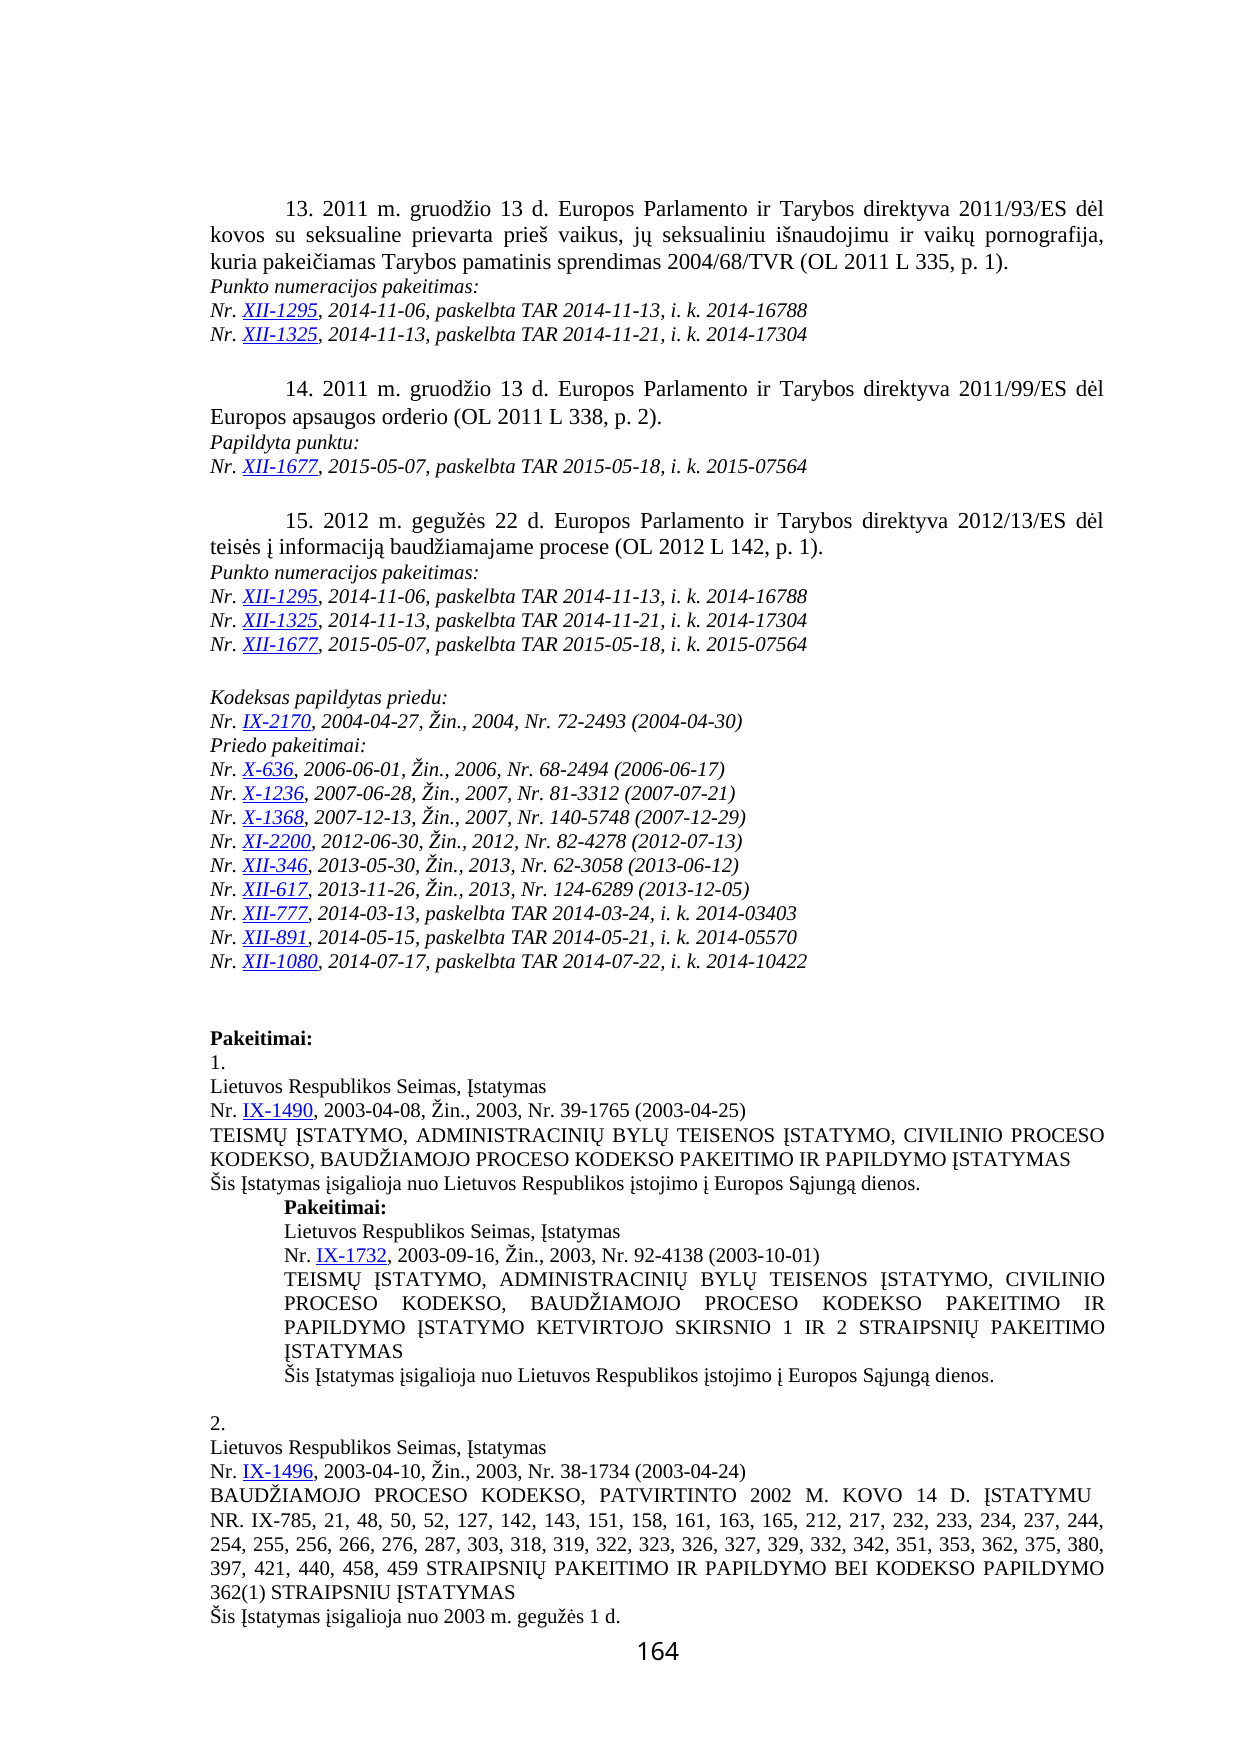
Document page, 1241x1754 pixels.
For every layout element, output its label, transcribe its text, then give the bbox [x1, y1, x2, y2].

text Nr. XII-617, 2013-11-26, Žin., 2013, Nr. 124-6289 (2013-12-05) [210, 877, 1106, 901]
text Nr. XII-777, 2014-03-13, paskelbta TAR 2014-03-24, i. k. 2014-03403 [210, 901, 1106, 925]
text Lietuvos Respublikos Seimas, Įstatymas [210, 1219, 1106, 1243]
text Šis Įstatymas įsigalioja nuo 2003 m. gegužės 1 d. [210, 1604, 1106, 1628]
text Nr. X-1236, 2007-06-28, Žin., 2007, Nr. 81-3312 (2007-07-21) [210, 781, 1106, 805]
text Lietuvos Respublikos Seimas, Įstatymas [210, 1435, 1106, 1459]
text BAUDŽIAMOJO PROCESO KODEKSO, PATVIRTINTO 2002 M. KOVO 14 D. ĮSTATYMU NR. IX-785, 21, 48, 50, 52, 127, 142, 143, 151, 158, 161, 163, 165, 212, 217, 232, 233, 234, 237, 244, 254, 255, 256, 266, 276, 287, 303, 318, 319, 322, 323, 326, 327, 329, 332, 342, 351, 353, 362, 375, 380, 397, 421, 440, 458, 459 STRAIPSNIŲ PAKEITIMO IR PAPILDYMO BEI KODEKSO PAPILDYMO 362(1) STRAIPSNIU ĮSTATYMAS [210, 1483, 1106, 1604]
text Nr. XII-1677, 2015-05-07, paskelbta TAR 2015-05-18, i. k. 2015-07564 [210, 454, 1106, 478]
text Kodeksas papildytas priedu: [210, 685, 1106, 709]
text Pakeitimai: [210, 1026, 1106, 1050]
text 14. 2011 m. gruodžio 13 d. Europos Parlamento ir Tarybos direktyva 2011/99/ES dėl Europos apsaugos orderio (OL 2011 L 338, p. 2). [210, 375, 1106, 430]
text Nr. X-1368, 2007-12-13, Žin., 2007, Nr. 140-5748 (2007-12-29) [210, 805, 1106, 829]
text Punkto numeracijos pakeitimas: [210, 274, 1106, 298]
text 15. 2012 m. gegužės 22 d. Europos Parlamento ir Tarybos direktyva 2012/13/ES dėl teisės į informaciją baudžiamajame procese (OL 2012 L 142, p. 1). [210, 507, 1106, 560]
text Pakeitimai: [210, 1195, 1106, 1219]
text Nr. XII-1295, 2014-11-06, paskelbta TAR 2014-11-13, i. k. 2014-16788 [210, 584, 1106, 608]
text 1. [210, 1050, 1106, 1074]
text Nr. IX-2170, 2004-04-27, Žin., 2004, Nr. 72-2493 (2004-04-30) [210, 709, 1106, 733]
text Papildyta punktu: [210, 430, 1106, 454]
text TEISMŲ ĮSTATYMO, ADMINISTRACINIŲ BYLŲ TEISENOS ĮSTATYMO, CIVILINIO PROCESO KODEKSO, BAUDŽIAMOJO PROCESO KODEKSO PAKEITIMO IR PAPILDYMO ĮSTATYMO KETVIRTOJO SKIRSNIO 1 IR 2 STRAIPSNIŲ PAKEITIMO ĮSTATYMAS [284, 1267, 1106, 1363]
text Nr. XII-346, 2013-05-30, Žin., 2013, Nr. 62-3058 (2013-06-12) [210, 853, 1106, 877]
text Šis Įstatymas įsigalioja nuo Lietuvos Respublikos įstojimo į Europos Sąjungą dienos. [210, 1171, 1106, 1195]
text 13. 2011 m. gruodžio 13 d. Europos Parlamento ir Tarybos direktyva 2011/93/ES dėl kovos su seksualine prievarta prieš vaikus, jų seksualiniu išnaudojimu ir vaikų pornografija, kuria pakeičiamas Tarybos pamatinis sprendimas 2004/68/TVR (OL 2011 L 335, p. 1). [210, 195, 1106, 274]
text Nr. IX-1496, 2003-04-10, Žin., 2003, Nr. 38-1734 (2003-04-24) [210, 1459, 1106, 1483]
text Lietuvos Respublikos Seimas, Įstatymas [210, 1074, 1106, 1098]
text Punkto numeracijos pakeitimas: [210, 560, 1106, 584]
text Nr. IX-1732, 2003-09-16, Žin., 2003, Nr. 92-4138 (2003-10-01) [210, 1243, 1106, 1267]
text Nr. IX-1490, 2003-04-08, Žin., 2003, Nr. 39-1765 (2003-04-25) [210, 1098, 1106, 1122]
text Nr. X-636, 2006-06-01, Žin., 2006, Nr. 68-2494 (2006-06-17) [210, 757, 1106, 781]
text Priedo pakeitimai: [210, 733, 1106, 757]
text Nr. XII-1325, 2014-11-13, paskelbta TAR 2014-11-21, i. k. 2014-17304 [210, 608, 1106, 632]
text Nr. XII-1677, 2015-05-07, paskelbta TAR 2015-05-18, i. k. 2015-07564 [210, 632, 1106, 656]
text Nr. XII-1325, 2014-11-13, paskelbta TAR 2014-11-21, i. k. 2014-17304 [210, 322, 1106, 346]
text TEISMŲ ĮSTATYMO, ADMINISTRACINIŲ BYLŲ TEISENOS ĮSTATYMO, CIVILINIO PROCESO KODEKSO, BAUDŽIAMOJO PROCESO KODEKSO PAKEITIMO IR PAPILDYMO ĮSTATYMAS [210, 1122, 1106, 1171]
text Šis Įstatymas įsigalioja nuo Lietuvos Respublikos įstojimo į Europos Sąjungą dienos. [210, 1363, 1106, 1387]
text Nr. XI-2200, 2012-06-30, Žin., 2012, Nr. 82-4278 (2012-07-13) [210, 829, 1106, 853]
text Nr. XII-891, 2014-05-15, paskelbta TAR 2014-05-21, i. k. 2014-05570 [210, 925, 1106, 949]
text Nr. XII-1080, 2014-07-17, paskelbta TAR 2014-07-22, i. k. 2014-10422 [210, 949, 1106, 973]
text Nr. XII-1295, 2014-11-06, paskelbta TAR 2014-11-13, i. k. 2014-16788 [210, 298, 1106, 322]
text 2. [210, 1411, 1106, 1435]
